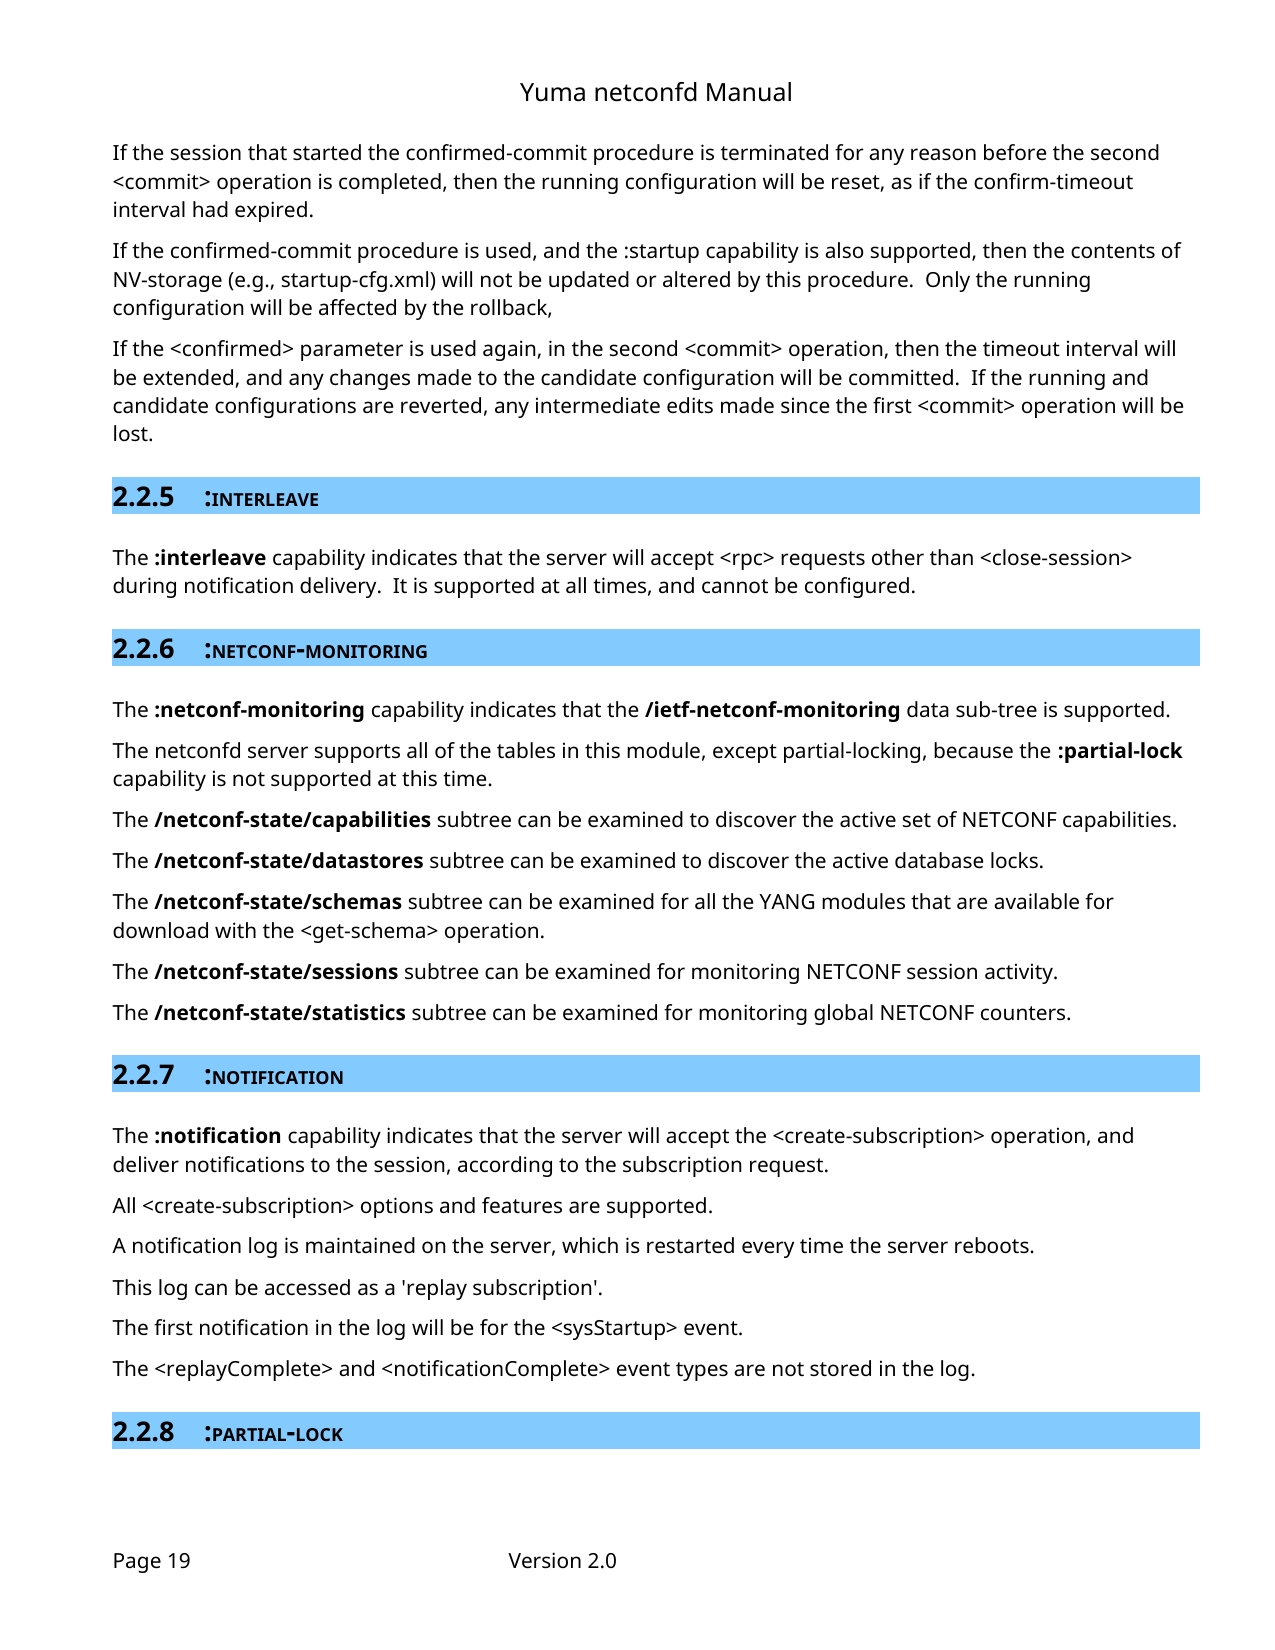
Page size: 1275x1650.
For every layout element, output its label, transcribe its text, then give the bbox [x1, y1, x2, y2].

subtitle :notification [112, 1055, 1200, 1092]
subtitle :netconf-monitoring [112, 629, 1200, 666]
text The /netconf-state/statistics subtree can be examined for monitoring global NETCONF counters. [112, 998, 1200, 1026]
text The first notification in the log will be for the <sysStartup> event. [112, 1313, 1200, 1342]
text The netconfd server supports all of the tables in this module, except partial-locking, because the :partial-lock capability is not supported at this time. [112, 736, 1200, 793]
text All <create-subscription> options and features are supported. [112, 1191, 1200, 1219]
subtitle :partial-lock [112, 1412, 1200, 1449]
text The :netconf-monitoring capability indicates that the /ietf-netconf-monitoring data sub-tree is supported. [112, 695, 1200, 724]
text A notification log is maintained on the server, which is restarted every time the server reboots. [112, 1232, 1200, 1260]
text The /netconf-state/sessions subtree can be examined for monitoring NETCONF session activity. [112, 957, 1200, 985]
subtitle :interleave [112, 477, 1200, 514]
text If the confirmed-commit procedure is used, and the :startup capability is also supported, then the contents of NV-storage (e.g., startup-cfg.xml) will not be updated or altered by this procedure. Only the running configuration will be affected by the rollback, [112, 236, 1200, 322]
text The :notification capability indicates that the server will accept the <create-subscription> operation, and deliver notifications to the session, according to the subscription request. [112, 1121, 1200, 1178]
text This log can be accessed as a 'replay subscription'. [112, 1273, 1200, 1301]
text The /netconf-state/schemas subtree can be examined for all the YANG modules that are available for download with the <get-schema> operation. [112, 887, 1200, 944]
text The :interleave capability indicates that the server will accept <rpc> requests other than <close-session> during notification delivery. It is supported at all times, and cannot be configured. [112, 543, 1200, 600]
text The /netconf-state/datastores subtree can be examined to discover the active database locks. [112, 846, 1200, 875]
text If the <confirmed> parameter is used again, in the second <commit> operation, then the timeout interval will be extended, and any changes made to the candidate configuration will be committed. If the running and candidate configurations are reverted, any intermediate edits made since the first <commit> operation will be lost. [112, 334, 1200, 448]
text The /netconf-state/capabilities subtree can be examined to discover the active set of NETCONF capabilities. [112, 806, 1200, 834]
text The <replayComplete> and <notificationComplete> event types are not stored in the log. [112, 1354, 1200, 1383]
text If the session that started the confirmed-commit procedure is terminated for any reason before the second <commit> operation is completed, then the running configuration will be reset, as if the confirm-timeout interval had expired. [112, 138, 1200, 224]
